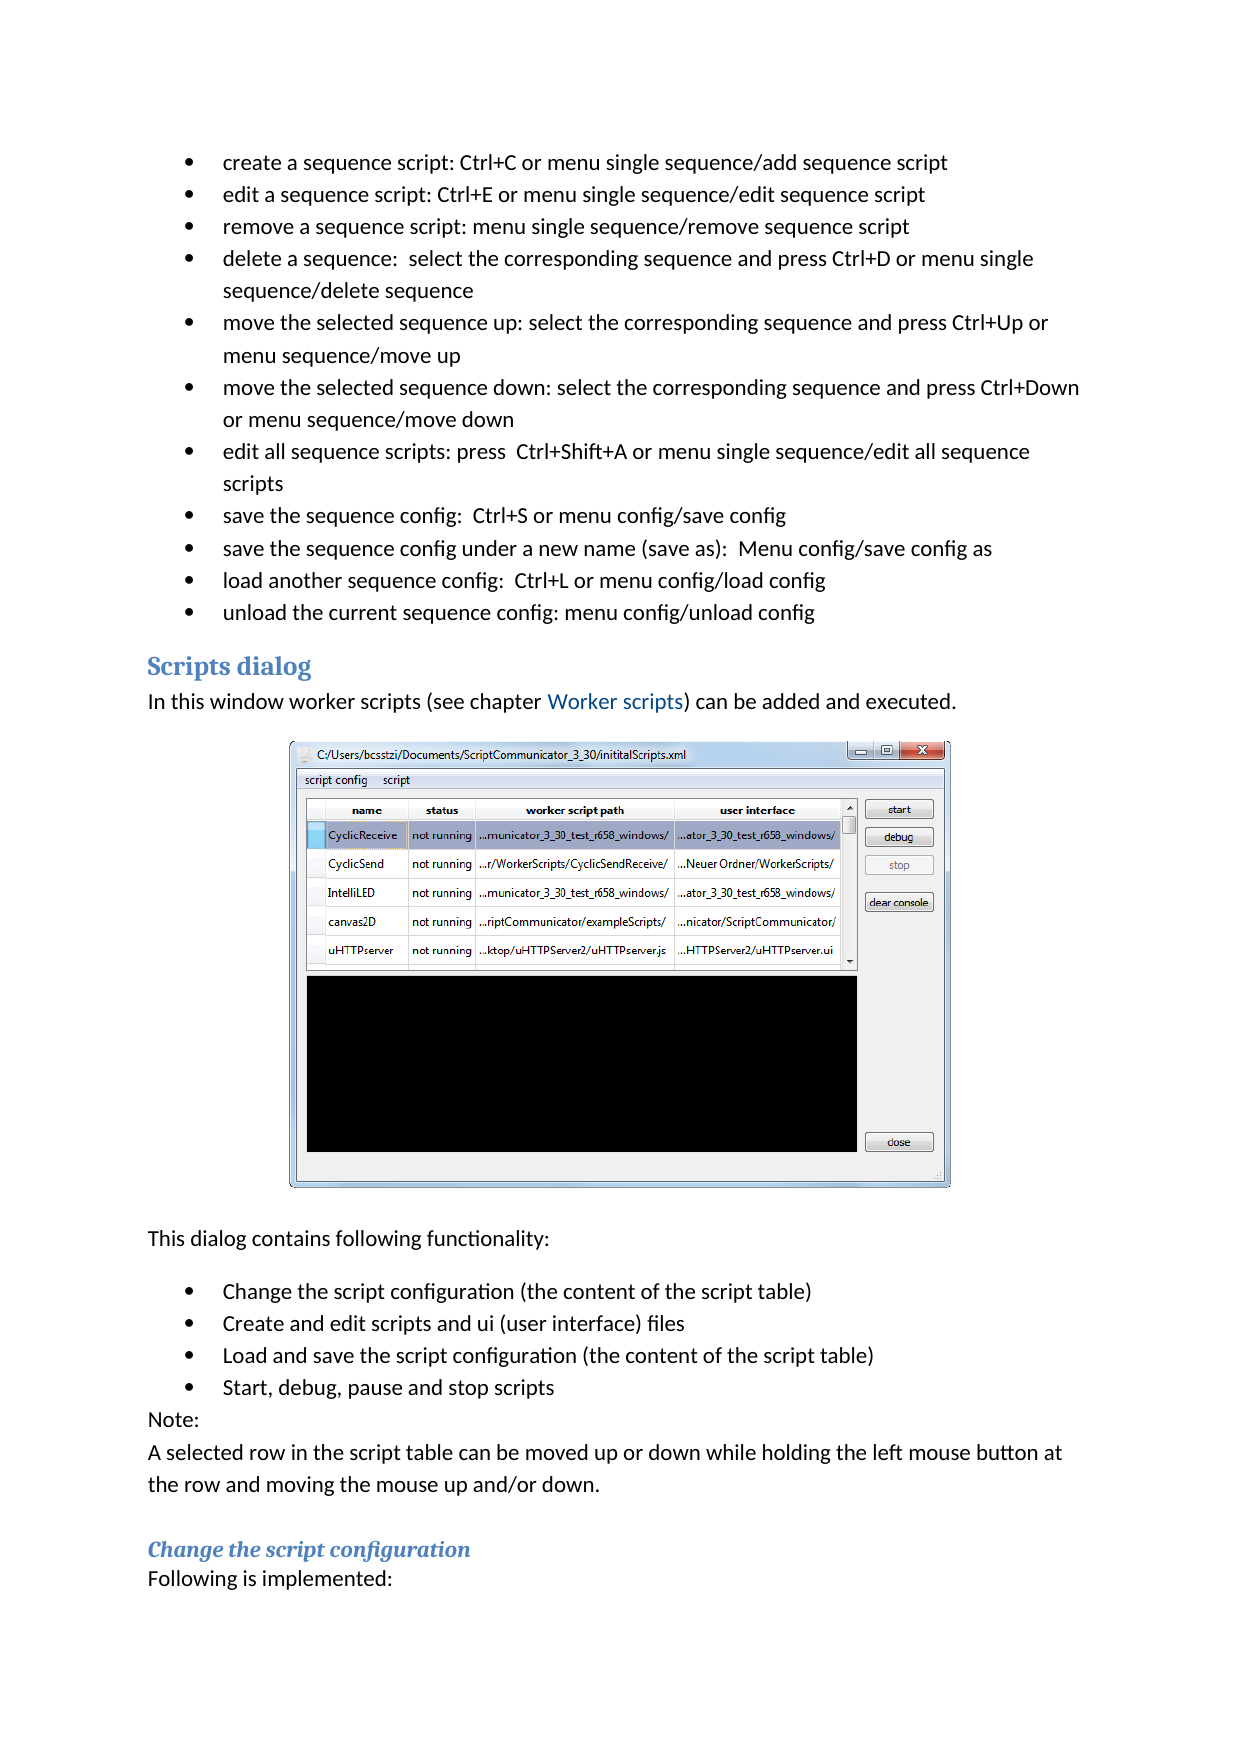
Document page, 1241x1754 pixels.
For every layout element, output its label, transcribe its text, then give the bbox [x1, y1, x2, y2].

list save the sequence config under a new name (save as): Menu config/save config as [185, 534, 1093, 562]
list Load and save the script configuration (the content of the script table) [185, 1341, 1093, 1369]
list Start, debug, pause and stop scripts [185, 1373, 1093, 1401]
list delete a sequence: select the corresponding sequence and press Ctrl+D or menu single sequence/delete sequence [185, 244, 1093, 304]
list move the selected sequence up: select the corresponding sequence and press Ctrl+Up or menu sequence/move up [185, 308, 1093, 369]
subtitle Scripts dialog [148, 651, 1093, 682]
text Note: [148, 1406, 1093, 1434]
list save the sequence config: Ctrl+S or menu config/save config [185, 502, 1093, 530]
picture [289, 741, 951, 1188]
list edit a sequence script: Ctrl+E or menu single sequence/edit sequence script [185, 180, 1093, 208]
list edit all sequence scripts: press Ctrl+Shift+A or menu single sequence/edit all sequence scripts [185, 437, 1093, 497]
text Following is implemented: [148, 1564, 1093, 1592]
list move the selected sequence down: select the corresponding sequence and press Ctrl+Down or menu sequence/move down [185, 373, 1093, 433]
list create a sequence script: Ctrl+C or menu single sequence/add sequence script [185, 148, 1093, 176]
subtitle Change the script configuration [148, 1537, 1093, 1564]
text A selected row in the script table can be moved up or down while holding the left mouse button at the row and moving the mouse up and/or down. [148, 1438, 1093, 1498]
text This dialog contains following functionality: [148, 1224, 1093, 1252]
list unload the current sequence config: menu config/unload config [185, 598, 1093, 626]
list load another sequence config: Ctrl+L or menu config/load config [185, 566, 1093, 594]
list Change the script configuration (the content of the script table) [185, 1277, 1093, 1305]
list Create and edit scripts and ui (user interface) files [185, 1309, 1093, 1337]
list remove a sequence script: menu single sequence/remove sequence script [185, 212, 1093, 240]
list In this window worker scripts (see chapter Worker scripts) can be added and executed. [148, 687, 1093, 715]
